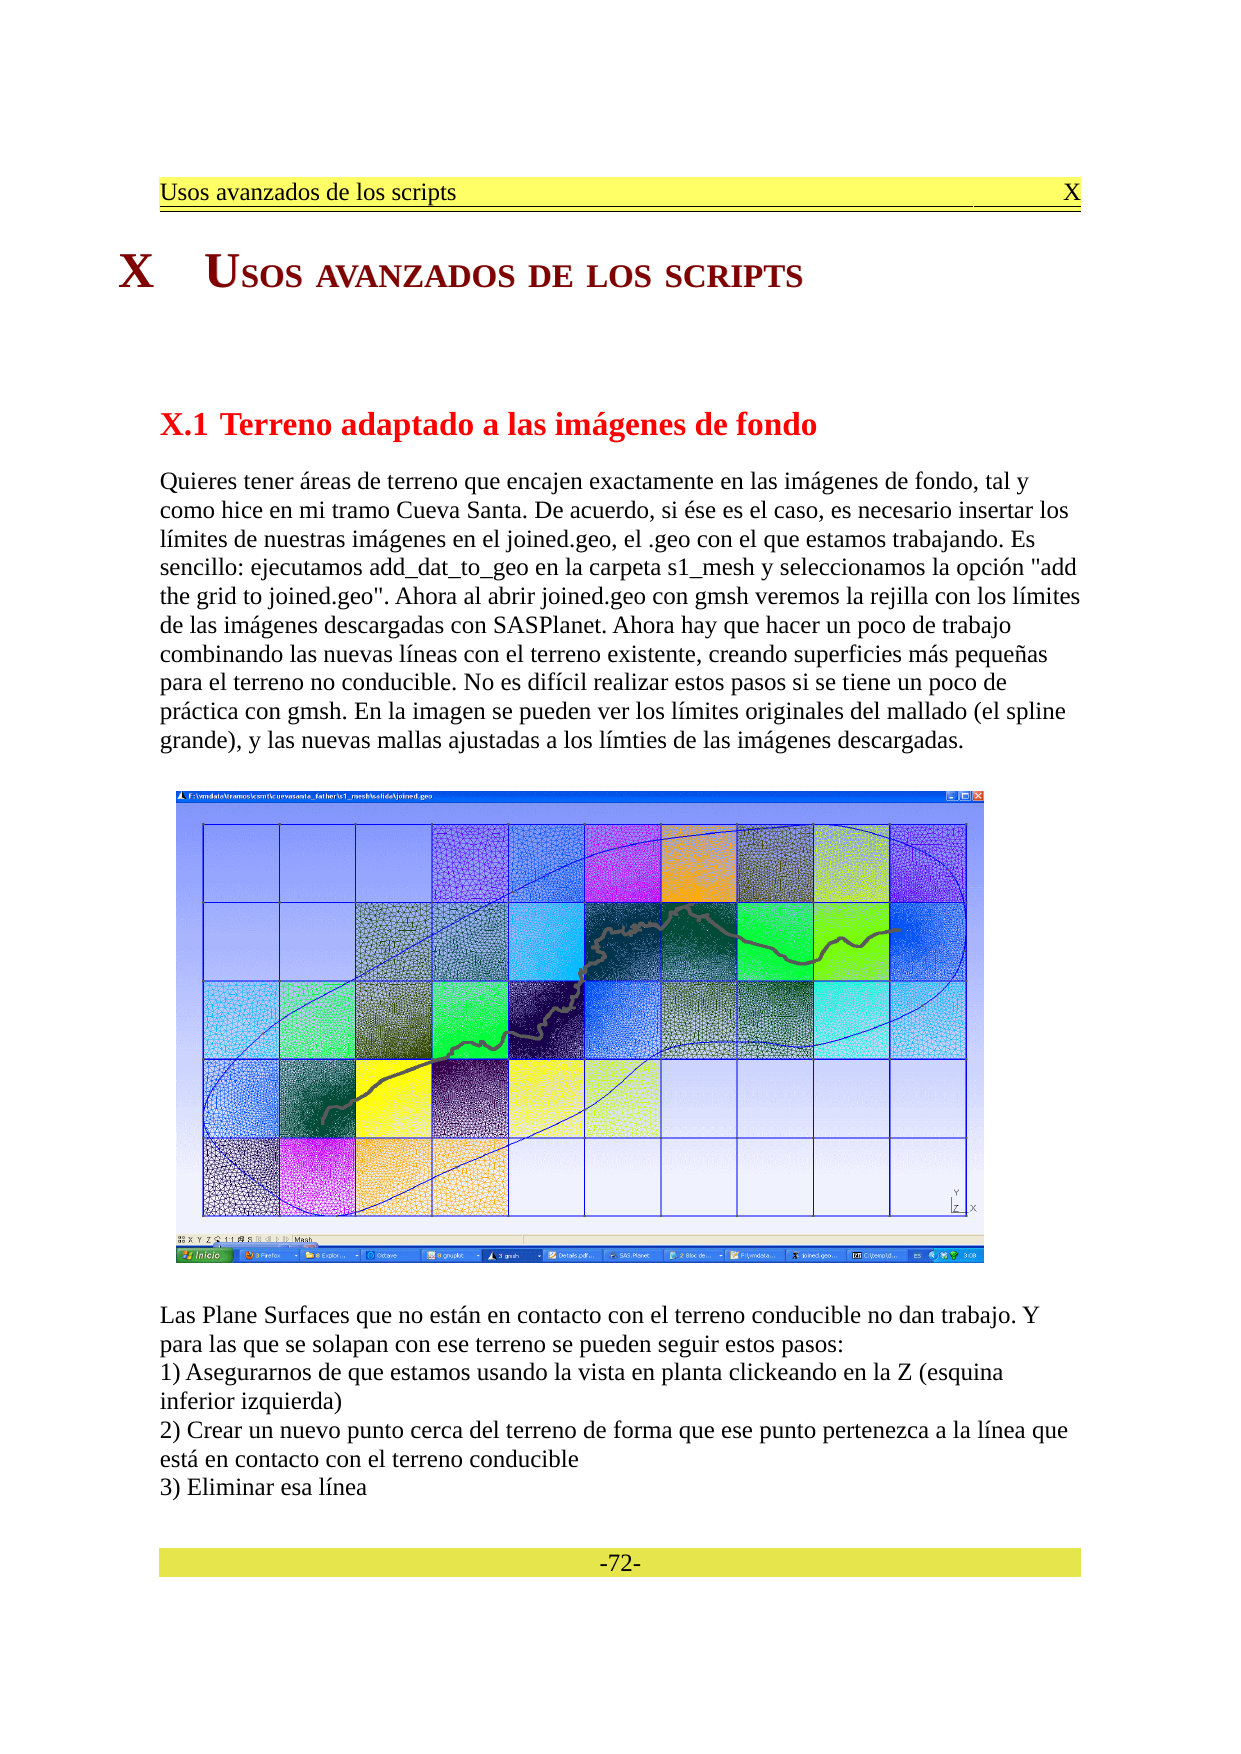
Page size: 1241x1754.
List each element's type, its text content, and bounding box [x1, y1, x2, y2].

subtitle Usos avanzados de los scripts [118, 240, 1081, 298]
subtitle Terreno adaptado a las imágenes de fondo [159, 404, 1081, 443]
picture [176, 791, 984, 1263]
text Quieres tener áreas de terreno que encajen exactamente en las imágenes de fondo, tal y como hice en mi tramo Cueva Santa. De acuerdo, si ése es el caso, es necesario insertar los límites de nuestras imágenes en el joined.geo, el .geo con el que estamos trabajando. Es sencillo: ejecutamos add_dat_to_geo en la carpeta s1_mesh y seleccionamos la opción "add the grid to joined.geo". Ahora al abrir joined.geo con gmsh veremos la rejilla con los límites de las imágenes descargadas con SASPlanet. Ahora hay que hacer un poco de trabajo combinando las nuevas líneas con el terreno existente, creando superficies más pequeñas para el terreno no conducible. No es difícil realizar estos pasos si se tiene un poco de práctica con gmsh. En la imagen se pueden ver los límites originales del mallado (el spline grande), y las nuevas mallas ajustadas a los límties de las imágenes descargadas. [159, 466, 1081, 754]
text Las Plane Surfaces que no están en contacto con el terreno conducible no dan trabajo. Y para las que se solapan con ese terreno se pueden seguir estos pasos: 1) Asegurarnos de que estamos usando la vista en planta clickeando en la Z (esquina inferior izquierda) 2) Crear un nuevo punto cerca del terreno de forma que ese punto pertenezca a la línea que está en contacto con el terreno conducible 3) Eliminar esa línea [159, 1300, 1081, 1501]
